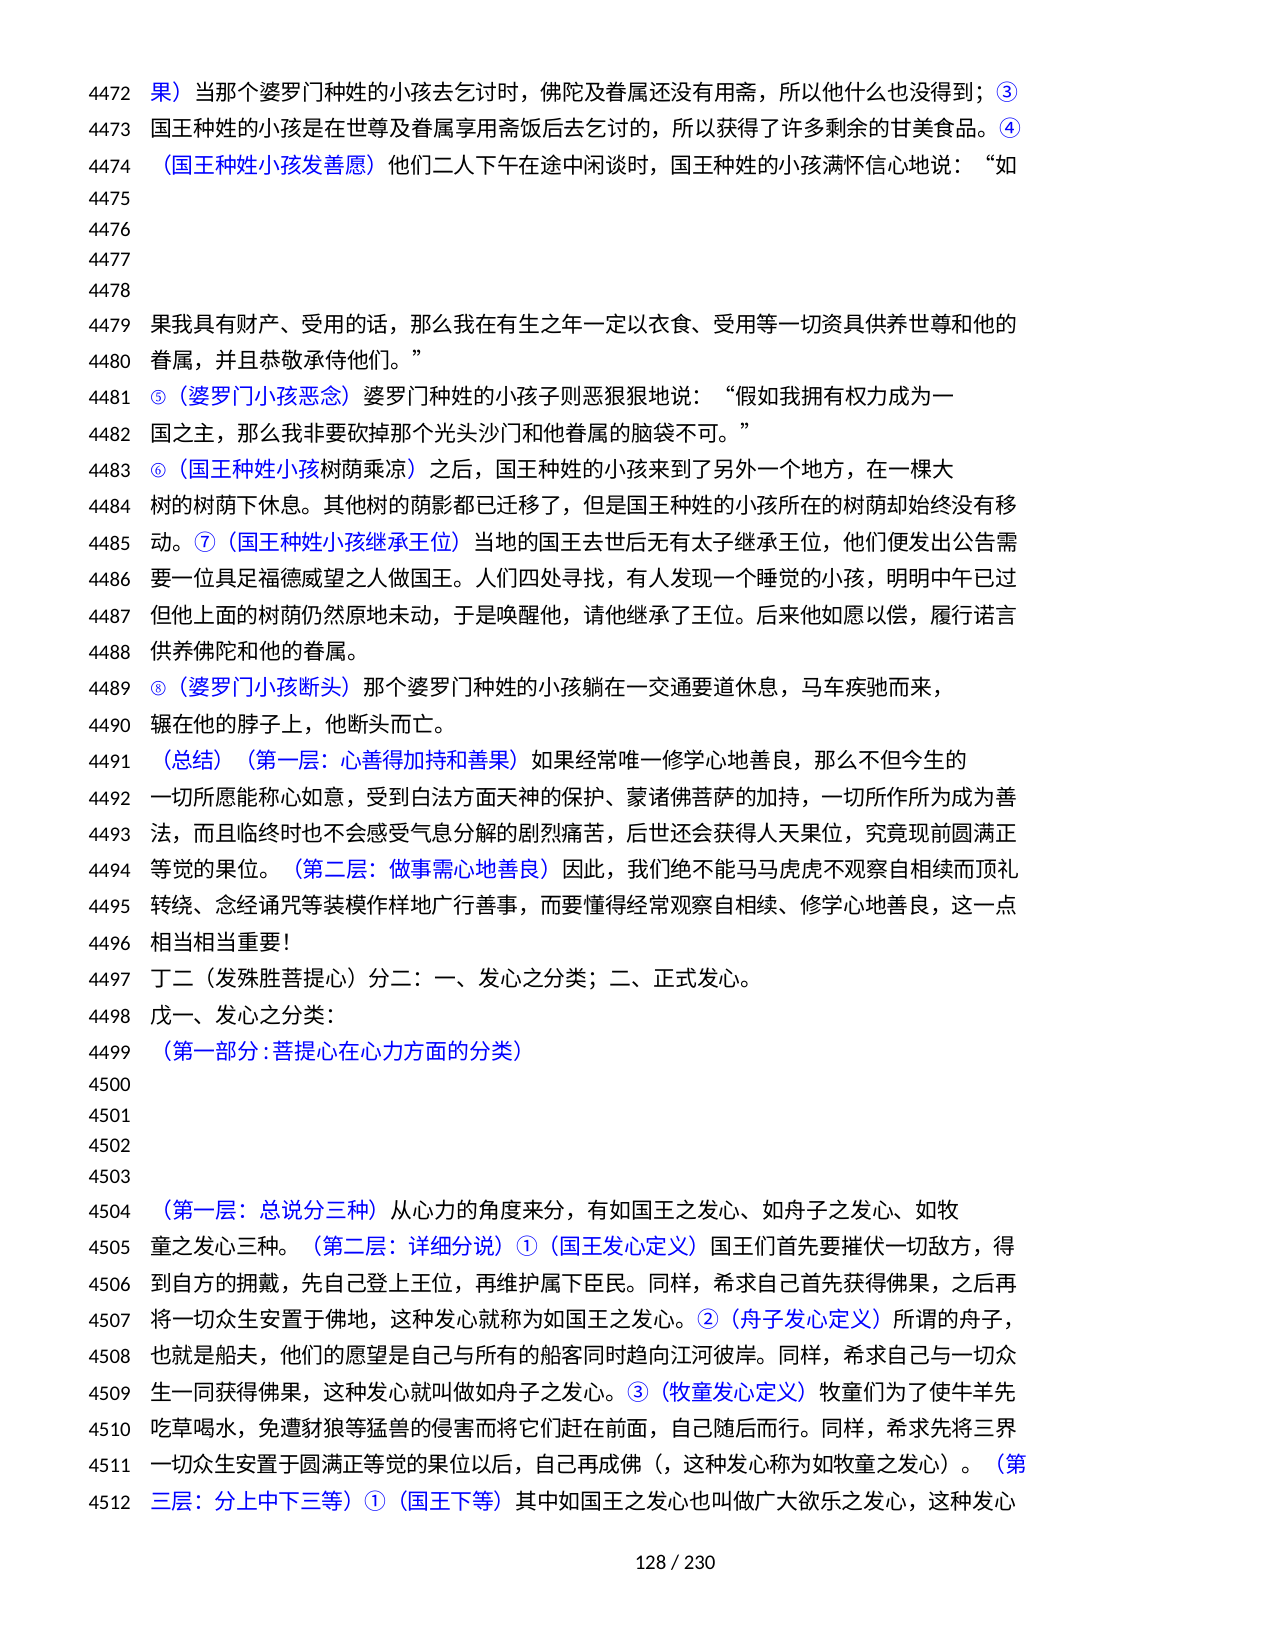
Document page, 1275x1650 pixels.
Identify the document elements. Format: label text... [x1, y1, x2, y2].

text 一切众生安置于圆满正等觉的果位以后，自己再成佛（，这种发心称为如牧童之发心）。（第 [150, 1447, 1200, 1479]
text 眷属，并且恭敬承侍他们。” [150, 343, 1200, 374]
text 供养佛陀和他的眷属。 [150, 634, 1200, 666]
text 童之发心三种。（第二层：详细分说）①（国王发心定义）国王们首先要摧伏一切敌方，得 [150, 1229, 1200, 1261]
text 动。⑦（国王种姓小孩继承王位）当地的国王去世后无有太子继承王位，他们便发出公告需 [150, 525, 1200, 557]
text 果我具有财产、受用的话，那么我在有生之年一定以衣食、受用等一切资具供养世尊和他的 [150, 307, 1200, 338]
text 丁二（发殊胜菩提心）分二：一、发心之分类；二、正式发心。 [150, 961, 1200, 993]
text 到自方的拥戴，先自己登上王位，再维护属下臣民。同样，希求自己首先获得佛果，之后再 [150, 1266, 1200, 1297]
text 生一同获得佛果，这种发心就叫做如舟子之发心。③（牧童发心定义）牧童们为了使牛羊先 [150, 1375, 1200, 1406]
text ⑤（婆罗门小孩恶念）婆罗门种姓的小孩子则恶狠狠地说：“假如我拥有权力成为一 [150, 379, 1200, 411]
text 辗在他的脖子上，他断头而亡。 [150, 707, 1200, 738]
text ⑥（国王种姓小孩树荫乘凉）之后，国王种姓的小孩来到了另外一个地方，在一棵大 [150, 452, 1200, 484]
text 一切所愿能称心如意，受到白法方面天神的保护、蒙诸佛菩萨的加持，一切所作所为成为善 [150, 779, 1200, 811]
text 但他上面的树荫仍然原地未动，于是唤醒他，请他继承了王位。后来他如愿以偿，履行诺言 [150, 598, 1200, 629]
text 将一切众生安置于佛地，这种发心就称为如国王之发心。②（舟子发心定义）所谓的舟子， [150, 1302, 1200, 1334]
text 树的树荫下休息。其他树的荫影都已迁移了，但是国王种姓的小孩所在的树荫却始终没有移 [150, 488, 1200, 520]
text （第一部分:菩提心在心力方面的分类） [150, 1034, 1200, 1066]
text 等觉的果位。（第二层：做事需心地善良）因此，我们绝不能马马虎虎不观察自相续而顶礼 [150, 852, 1200, 884]
text 果）当那个婆罗门种姓的小孩去乞讨时，佛陀及眷属还没有用斋，所以他什么也没得到；③ [150, 75, 1200, 107]
text 国之主，那么我非要砍掉那个光头沙门和他眷属的脑袋不可。” [150, 416, 1200, 447]
text 戊一、发心之分类： [150, 998, 1200, 1029]
text （国王种姓小孩发善愿）他们二人下午在途中闲谈时，国王种姓的小孩满怀信心地说：“如 [150, 148, 1200, 179]
text 法，而且临终时也不会感受气息分解的剧烈痛苦，后世还会获得人天果位，究竟现前圆满正 [150, 816, 1200, 847]
text 相当相当重要！ [150, 925, 1200, 957]
text （总结）（第一层：心善得加持和善果）如果经常唯一修学心地善良，那么不但今生的 [150, 743, 1200, 775]
text （第一层：总说分三种）从心力的角度来分，有如国王之发心、如舟子之发心、如牧 [150, 1193, 1200, 1224]
text 吃草喝水，免遭豺狼等猛兽的侵害而将它们赶在前面，自己随后而行。同样，希求先将三界 [150, 1411, 1200, 1443]
text 国王种姓的小孩是在世尊及眷属享用斋饭后去乞讨的，所以获得了许多剩余的甘美食品。④ [150, 111, 1200, 143]
text 也就是船夫，他们的愿望是自己与所有的船客同时趋向江河彼岸。同样，希求自己与一切众 [150, 1338, 1200, 1370]
text 三层：分上中下三等）①（国王下等）其中如国王之发心也叫做广大欲乐之发心，这种发心 [150, 1484, 1200, 1515]
text ⑧（婆罗门小孩断头）那个婆罗门种姓的小孩躺在一交通要道休息，马车疾驰而来， [150, 670, 1200, 702]
text 转绕、念经诵咒等装模作样地广行善事，而要懂得经常观察自相续、修学心地善良，这一点 [150, 888, 1200, 920]
text 要一位具足福德威望之人做国王。人们四处寻找，有人发现一个睡觉的小孩，明明中午已过 [150, 561, 1200, 593]
